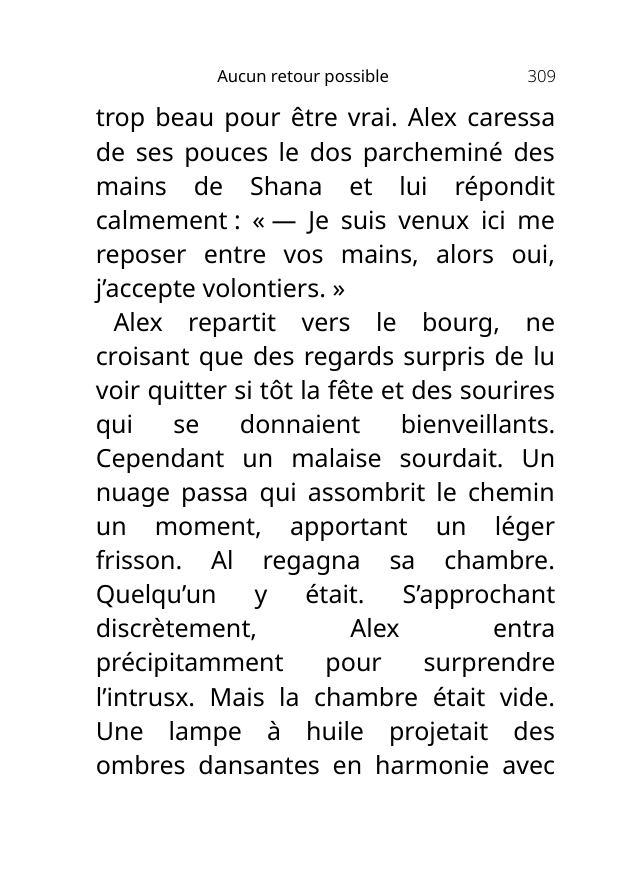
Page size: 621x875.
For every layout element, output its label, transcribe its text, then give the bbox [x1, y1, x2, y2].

text Alex repartit vers le bourg, ne croisant que des regards surpris de lu voir quitter si tôt la fête et des sourires qui se donnaient bienveillants. Cependant un malaise sourdait. Un nuage passa qui assombrit le chemin un moment, apportant un léger frisson. Al regagna sa chambre. Quelqu’un y était. S’approchant discrètement, Alex entra précipitamment pour surprendre l’intrusx. Mais la chambre était vide. Une lampe à huile projetait des ombres dansantes en harmonie avec [96, 304, 555, 781]
text trop beau pour être vrai. Alex caressa de ses pouces le dos parcheminé des mains de Shana et lui répondit calmement : « — Je suis venux ici me reposer entre vos mains, alors oui, j’accepte volontiers. » [96, 100, 555, 304]
